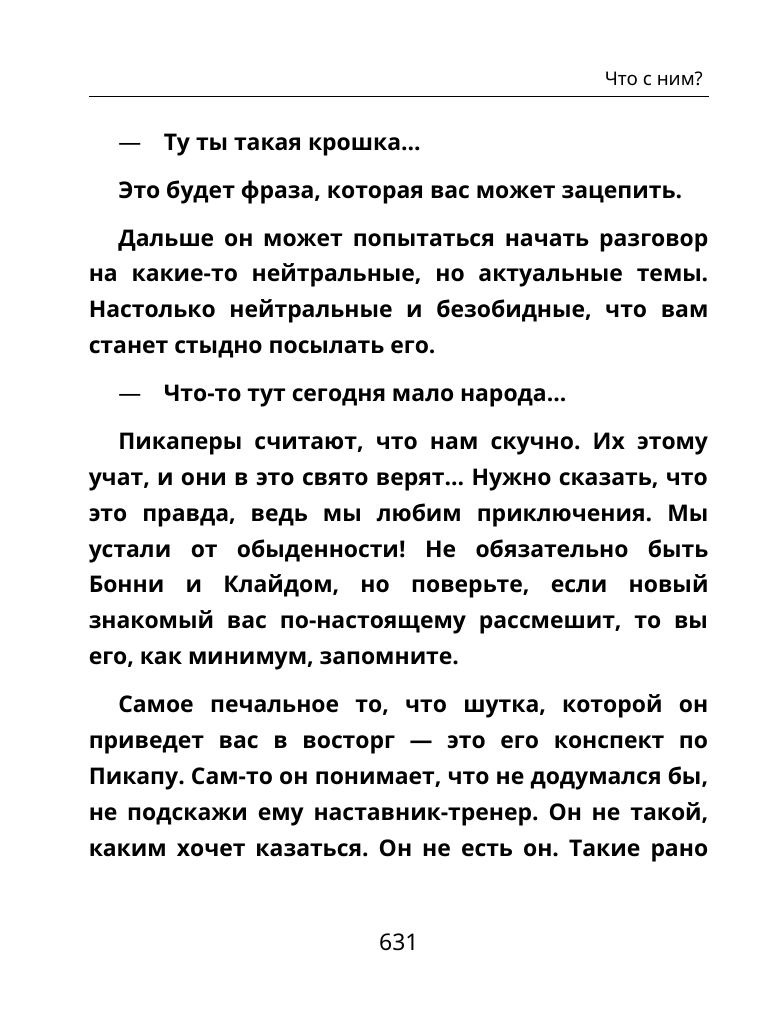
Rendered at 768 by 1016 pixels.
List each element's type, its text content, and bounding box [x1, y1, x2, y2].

text Пикаперы считают, что нам скучно. Их этому учат, и они в это свято верят... Нужно сказать, что это правда, ведь мы любим приключения. Мы устали от обыденности! Не обязательно быть Бонни и Клайдом, но поверьте, если новый знакомый вас по-настоящему рассмешит, то вы его, как минимум, запомните. [88, 425, 709, 672]
list Что-то тут сегодня мало народа... [88, 377, 709, 408]
text Самое печальное то, что шутка, которой он приведет вас в восторг — это его конспект по Пикапу. Сам-то он понимает, что не додумался бы, не подскажи ему наставник-тренер. Он не такой, каким хочет казаться. Он не есть он. Такие рано [88, 688, 709, 863]
list Ту ты такая крошка... [88, 126, 709, 157]
text Это будет фраза, которая вас может зацепить. [88, 174, 709, 205]
text Дальше он может попытаться начать разговор на какие-то нейтральные, но актуальные темы. Настолько нейтральные и безобидные, что вам станет стыдно посылать его. [88, 221, 709, 361]
